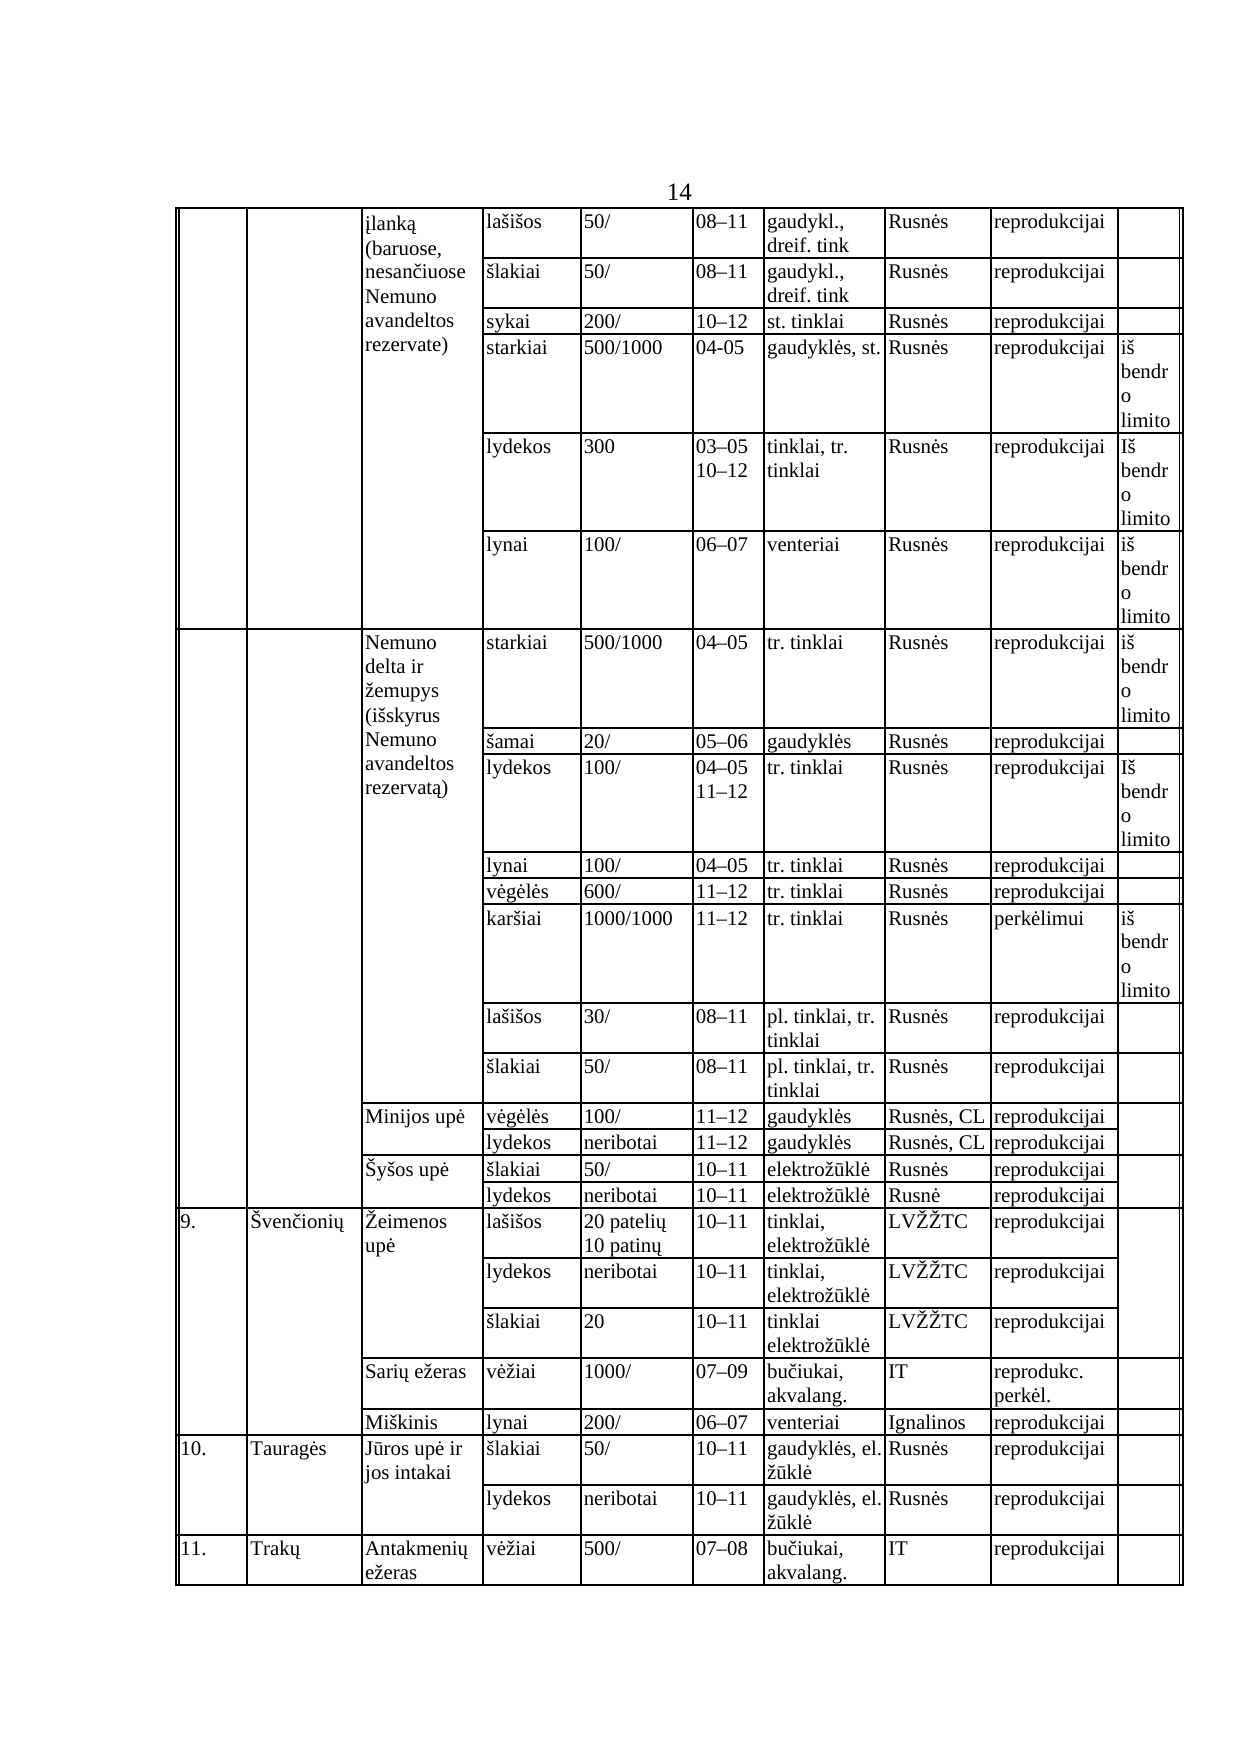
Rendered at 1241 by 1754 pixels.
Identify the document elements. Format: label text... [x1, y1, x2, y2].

table_cell [1119, 1436, 1179, 1484]
table_cell 10. [180, 1436, 246, 1534]
table_cell 10–11 [694, 1309, 763, 1357]
table_cell Rusnės [886, 1436, 990, 1484]
table_cell Rusnės [886, 1486, 990, 1534]
table_cell lydekos [484, 434, 580, 530]
table_cell reprodukcijai [992, 1259, 1117, 1307]
table_cell bučiukai, akvalang. [765, 1359, 884, 1407]
table_cell IT [886, 1359, 990, 1407]
table_cell šlakiai [484, 1309, 580, 1357]
table_cell lydekos [484, 1486, 580, 1534]
table_cell [1119, 1486, 1179, 1534]
table_cell Antakmenių ežeras [363, 1536, 482, 1584]
table_cell Rusnės [886, 309, 990, 333]
table_cell bučiukai, akvalang. [765, 1536, 884, 1584]
table_cell tinklai, elektrožūklė [765, 1259, 884, 1307]
table_cell reprodukcijai [992, 434, 1117, 530]
table_cell šlakiai [484, 1156, 580, 1181]
table_cell Ignalinos [886, 1410, 990, 1434]
table_cell Rusnės [886, 532, 990, 628]
table_cell Žeimenos upė [363, 1209, 482, 1357]
table_cell 06–07 [694, 532, 763, 628]
table_cell 50/ [582, 1436, 692, 1484]
table_cell 500/1000 [582, 335, 692, 432]
table_cell reprodukcijai [992, 1104, 1117, 1128]
table_cell tr. tinklai [765, 755, 884, 851]
table_cell lydekos [484, 1130, 580, 1154]
table_cell gaudyklės, st. [765, 335, 884, 432]
table_cell Jūros upė ir jos intakai [363, 1436, 482, 1534]
table_cell reprodukcijai [992, 532, 1117, 628]
table_cell Rusnės [886, 755, 990, 851]
table_cell pl. tinklai, tr. tinklai [765, 1004, 884, 1052]
table_cell elektrožūklė [765, 1156, 884, 1181]
table_cell [248, 630, 361, 1207]
table_cell [1119, 1156, 1179, 1207]
table_cell [1119, 729, 1179, 753]
table_cell reprodukcijai [992, 335, 1117, 432]
table_cell 300 [582, 434, 692, 530]
table_cell reprodukcijai [992, 853, 1117, 877]
table_cell vėgėlės [484, 1104, 580, 1128]
table_cell 1000/ [582, 1359, 692, 1407]
table_cell 500/1000 [582, 630, 692, 727]
table_cell 20 [582, 1309, 692, 1357]
table_cell reprodukcijai [992, 755, 1117, 851]
table_cell neribotai [582, 1486, 692, 1534]
table_cell [1119, 309, 1179, 333]
table_cell 100/ [582, 532, 692, 628]
table_cell 10–11 [694, 1486, 763, 1534]
table_cell gaudyklės, el. žūklė [765, 1436, 884, 1484]
table_cell reprodukcijai [992, 879, 1117, 903]
table_cell [1119, 259, 1179, 307]
table_cell iš bendro limito [1119, 335, 1179, 432]
table_cell Iš bendro limito [1119, 434, 1179, 530]
table_cell 600/ [582, 879, 692, 903]
table_cell tr. tinklai [765, 630, 884, 727]
table_cell 20 patelių 10 patinų [582, 1209, 692, 1257]
table_cell lydekos [484, 1183, 580, 1207]
table_cell reprodukcijai [992, 259, 1117, 307]
table_cell 200/ [582, 1410, 692, 1434]
table_cell 500/ [582, 1536, 692, 1584]
table_cell Rusnės [886, 1004, 990, 1052]
table_cell gaudykl., dreif. tink [765, 259, 884, 307]
table_cell lynai [484, 1410, 580, 1434]
table_cell iš bendro limito [1119, 532, 1179, 628]
table_cell gaudyklės [765, 1130, 884, 1154]
table_cell 04–05 [694, 853, 763, 877]
table_cell 200/ [582, 309, 692, 333]
table_cell 07–08 [694, 1536, 763, 1584]
table_cell vėgėlės [484, 879, 580, 903]
table_cell tinklai elektrožūklė [765, 1309, 884, 1357]
table_cell reprodukcijai [992, 729, 1117, 753]
table_cell tr. tinklai [765, 879, 884, 903]
table_cell reprodukcijai [992, 1004, 1117, 1052]
table_cell Rusnės [886, 1156, 990, 1181]
table_cell reprodukcijai [992, 1054, 1117, 1102]
table_cell neribotai [582, 1130, 692, 1154]
table_cell perkėlimui [992, 905, 1117, 1002]
table_cell 100/ [582, 853, 692, 877]
table_cell šlakiai [484, 1054, 580, 1102]
table_cell Rusnės [886, 879, 990, 903]
table_cell 100/ [582, 755, 692, 851]
table_cell 50/ [582, 1156, 692, 1181]
table_cell Rusnės [886, 630, 990, 727]
table_cell Švenčionių [248, 1209, 361, 1434]
table_cell šamai [484, 729, 580, 753]
table_cell [1119, 1004, 1179, 1052]
table_cell Rusnės [886, 209, 990, 257]
table_cell 04–05 11–12 [694, 755, 763, 851]
table_cell Rusnės [886, 729, 990, 753]
table_cell lašišos [484, 209, 580, 257]
table_cell 11–12 [694, 1104, 763, 1128]
table_cell [1119, 1536, 1179, 1584]
table_cell IT [886, 1536, 990, 1584]
table_cell tinklai, tr. tinklai [765, 434, 884, 530]
table_cell reprodukcijai [992, 1209, 1117, 1257]
table_cell lašišos [484, 1004, 580, 1052]
table_cell iš bendro limito [1119, 630, 1179, 727]
table_cell 20/ [582, 729, 692, 753]
table_cell [1119, 853, 1179, 877]
table_cell 30/ [582, 1004, 692, 1052]
table_cell 50/ [582, 259, 692, 307]
table_cell įlanką (baruose, nesančiuose Nemuno avandeltos rezervate) [363, 209, 482, 628]
table_cell st. tinklai [765, 309, 884, 333]
table_cell 08–11 [694, 209, 763, 257]
table_cell 05–06 [694, 729, 763, 753]
table_cell gaudyklės, el. žūklė [765, 1486, 884, 1534]
table_cell lydekos [484, 1259, 580, 1307]
table_cell reprodukcijai [992, 630, 1117, 727]
table_cell tinklai, elektrožūklė [765, 1209, 884, 1257]
table_cell 10–11 [694, 1209, 763, 1257]
table_cell lašišos [484, 1209, 580, 1257]
table_cell starkiai [484, 630, 580, 727]
table_cell lynai [484, 853, 580, 877]
table_cell Minijos upė [363, 1104, 482, 1154]
table_cell 50/ [582, 1054, 692, 1102]
table_cell [1119, 879, 1179, 903]
table_cell LVŽŽTC [886, 1209, 990, 1257]
table_cell 08–11 [694, 1054, 763, 1102]
table_cell lynai [484, 532, 580, 628]
table_cell tr. tinklai [765, 853, 884, 877]
table_cell reprodukcijai [992, 1309, 1117, 1357]
table_cell 1000/1000 [582, 905, 692, 1002]
table_cell Rusnė [886, 1183, 990, 1207]
table_cell starkiai [484, 335, 580, 432]
table_cell venteriai [765, 532, 884, 628]
table_cell reprodukcijai [992, 1183, 1117, 1207]
table_cell šlakiai [484, 259, 580, 307]
table_cell 11–12 [694, 879, 763, 903]
table_cell Nemuno delta ir žemupys (išskyrus Nemuno avandeltos rezervatą) [363, 630, 482, 1102]
table_cell 10–12 [694, 309, 763, 333]
table_cell 08–11 [694, 259, 763, 307]
table_cell elektrožūklė [765, 1183, 884, 1207]
table_cell sykai [484, 309, 580, 333]
table_cell [180, 630, 246, 1207]
table_cell neribotai [582, 1183, 692, 1207]
table_cell šlakiai [484, 1436, 580, 1484]
table_cell reprodukcijai [992, 1486, 1117, 1534]
table_cell 06–07 [694, 1410, 763, 1434]
table_cell [180, 209, 246, 628]
table_cell Rusnės [886, 259, 990, 307]
table_cell gaudyklės [765, 1104, 884, 1128]
table_cell [1119, 1410, 1179, 1434]
table_cell venteriai [765, 1410, 884, 1434]
table_cell 10–11 [694, 1436, 763, 1484]
table_cell 10–11 [694, 1183, 763, 1207]
table_cell [248, 209, 361, 628]
table_cell Šyšos upė [363, 1156, 482, 1207]
table_cell Iš bendro limito [1119, 755, 1179, 851]
table_cell tr. tinklai [765, 905, 884, 1002]
table_cell 10–11 [694, 1259, 763, 1307]
table_cell karšiai [484, 905, 580, 1002]
table_cell Rusnės, CL [886, 1104, 990, 1128]
table_cell 04–05 [694, 630, 763, 727]
table_cell [1119, 1209, 1179, 1357]
table_cell Rusnės, CL [886, 1130, 990, 1154]
table_cell reprodukcijai [992, 1130, 1117, 1154]
table_cell Trakų [248, 1536, 361, 1584]
table_cell lydekos [484, 755, 580, 851]
table_cell Miškinis [363, 1410, 482, 1434]
table_cell 11–12 [694, 1130, 763, 1154]
table_cell 11. [180, 1536, 246, 1584]
table_cell reprodukcijai [992, 1156, 1117, 1181]
table_cell LVŽŽTC [886, 1309, 990, 1357]
table_cell [1119, 1054, 1179, 1102]
table_cell gaudykl., dreif. tink [765, 209, 884, 257]
table_cell 11–12 [694, 905, 763, 1002]
table_cell [1119, 1104, 1179, 1154]
table_cell 07–09 [694, 1359, 763, 1407]
table_cell Rusnės [886, 434, 990, 530]
table_cell reprodukcijai [992, 1536, 1117, 1584]
table_cell 08–11 [694, 1004, 763, 1052]
table_cell [1119, 1359, 1179, 1407]
table_cell Sarių ežeras [363, 1359, 482, 1407]
table_cell reprodukcijai [992, 1410, 1117, 1434]
table_cell vėžiai [484, 1359, 580, 1407]
table_cell LVŽŽTC [886, 1259, 990, 1307]
table_cell 9. [180, 1209, 246, 1434]
table_cell pl. tinklai, tr. tinklai [765, 1054, 884, 1102]
table_cell Rusnės [886, 853, 990, 877]
table_cell reprodukcijai [992, 1436, 1117, 1484]
table_cell reprodukcijai [992, 209, 1117, 257]
table_cell [1119, 209, 1179, 257]
table_cell 03–05 10–12 [694, 434, 763, 530]
table_cell Rusnės [886, 1054, 990, 1102]
table_cell reprodukc. perkėl. [992, 1359, 1117, 1407]
table_cell 100/ [582, 1104, 692, 1128]
table_cell reprodukcijai [992, 309, 1117, 333]
table_cell gaudyklės [765, 729, 884, 753]
table_cell 04-05 [694, 335, 763, 432]
table_cell 10–11 [694, 1156, 763, 1181]
table_cell neribotai [582, 1259, 692, 1307]
table_cell iš bendro limito [1119, 905, 1179, 1002]
table_cell Tauragės [248, 1436, 361, 1534]
table_cell vėžiai [484, 1536, 580, 1584]
table_cell Rusnės [886, 905, 990, 1002]
table_cell Rusnės [886, 335, 990, 432]
table_cell 50/ [582, 209, 692, 257]
